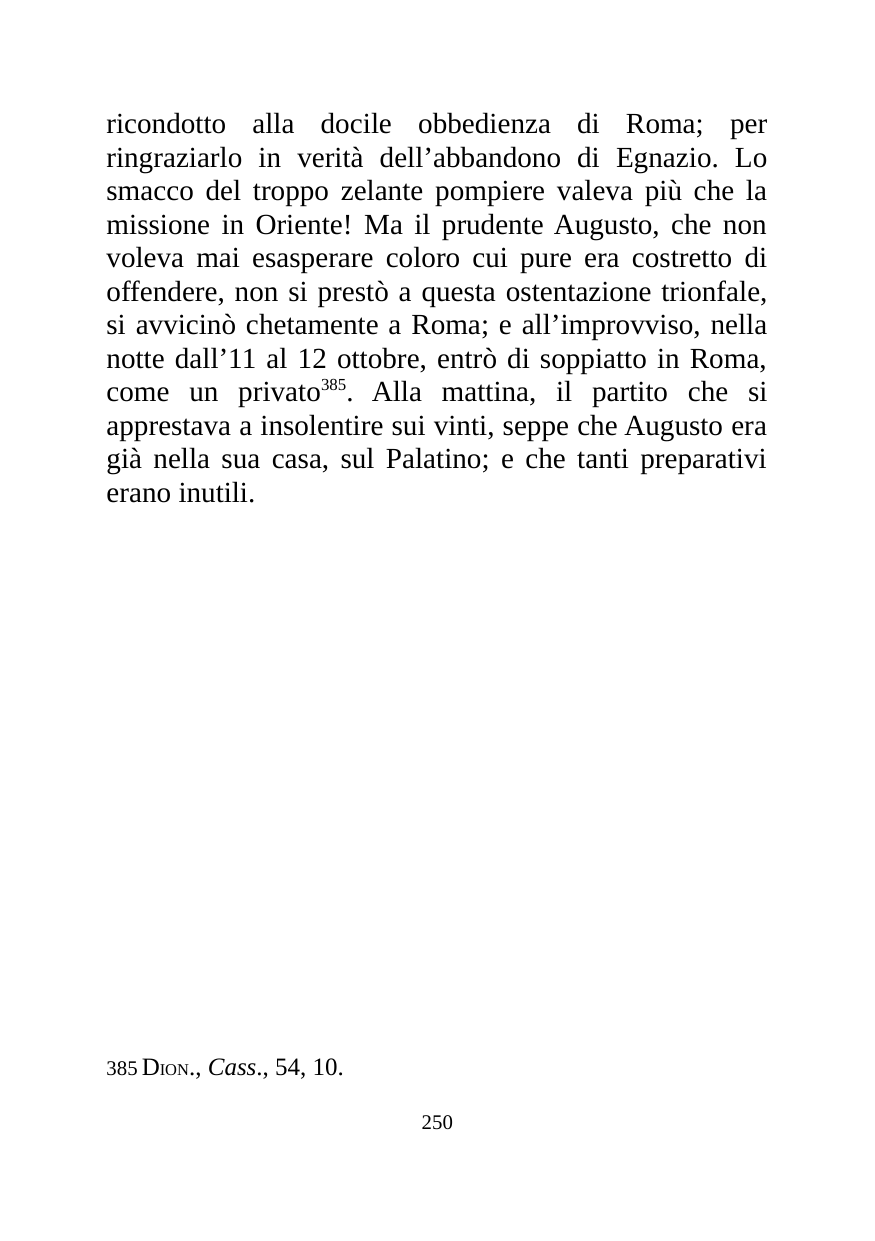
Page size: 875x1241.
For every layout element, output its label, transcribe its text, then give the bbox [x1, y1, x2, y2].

text Dion., Cass., 54, 10. [106, 1052, 768, 1080]
text ricondotto alla docile obbedienza di Roma; per ringraziarlo in verità dell’abbandono di Egnazio. Lo smacco del troppo zelante pompiere valeva più che la missione in Oriente! Ma il prudente Augusto, che non voleva mai esasperare coloro cui pure era costretto di offendere, non si prestò a questa ostentazione trionfale, si avvicinò chetamente a Roma; e all’improvviso, nella notte dall’11 al 12 ottobre, entrò di soppiatto in Roma, come un privato. Alla mattina, il partito che si apprestava a insolentire sui vinti, seppe che Augusto era già nella sua casa, sul Palatino; e che tanti preparativi erano inutili. [106, 106, 768, 509]
